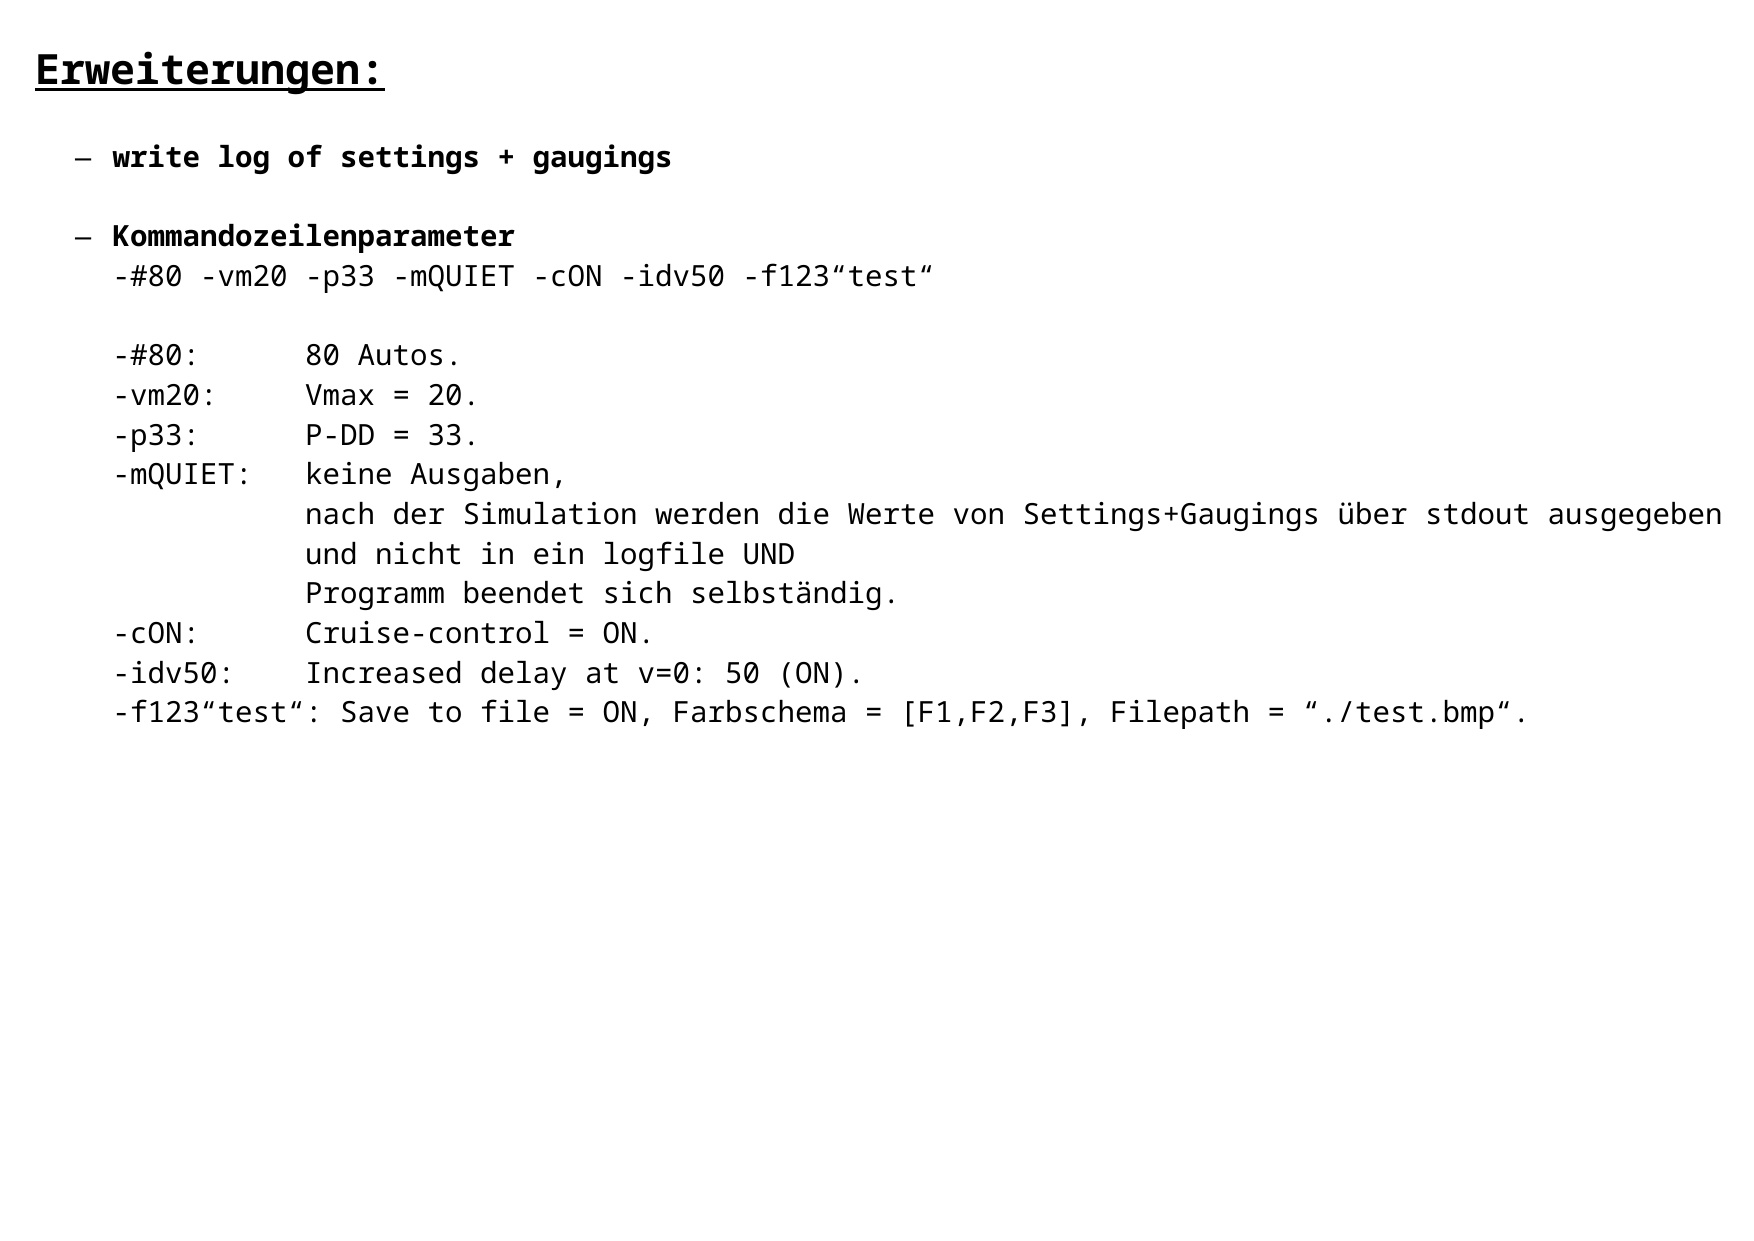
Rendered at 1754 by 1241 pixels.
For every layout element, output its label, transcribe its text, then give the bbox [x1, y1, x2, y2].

list -f123“test“: Save to file = ON, Farbschema = [F1,F2,F3], Filepath = “./test.bmp“. [75, 692, 1754, 731]
list -mQUIET: keine Ausgaben, [75, 454, 1754, 493]
list -p33: P-DD = 33. [75, 414, 1754, 454]
list -cON: Cruise-control = ON. [75, 612, 1754, 652]
list -idv50: Increased delay at v=0: 50 (ON). [75, 652, 1754, 692]
list nach der Simulation werden die Werte von Settings+Gaugings über stdout ausgegeben [75, 493, 1754, 533]
list Programm beendet sich selbständig. [75, 573, 1754, 612]
text Erweiterungen: [0, 40, 1754, 96]
list -vm20: Vmax = 20. [75, 374, 1754, 414]
list -#80 -vm20 -p33 -mQUIET -cON -idv50 -f123“test“ [75, 255, 1754, 295]
list und nicht in ein logfile UND [75, 533, 1754, 573]
list -#80: 80 Autos. [75, 334, 1754, 374]
list write log of settings + gaugings [75, 136, 1754, 176]
list Kommandozeilenparameter [75, 216, 1754, 255]
